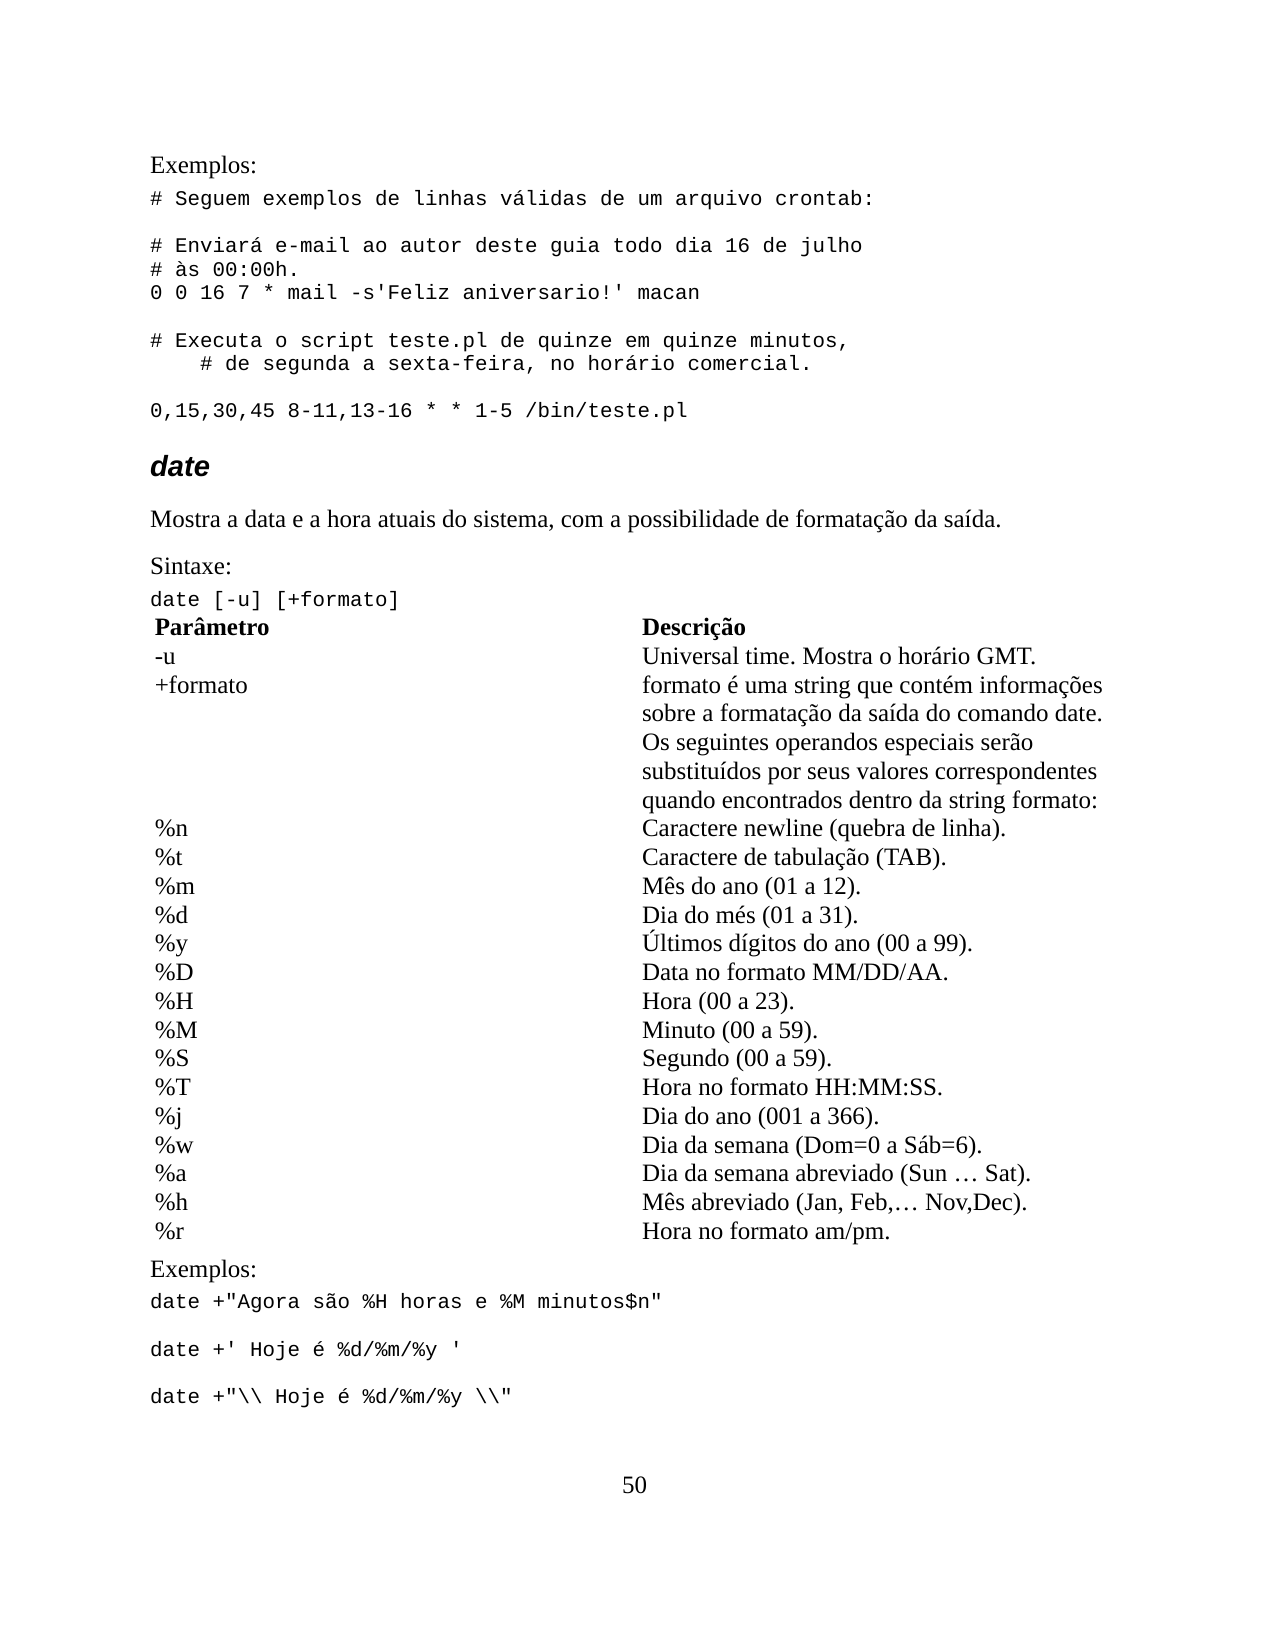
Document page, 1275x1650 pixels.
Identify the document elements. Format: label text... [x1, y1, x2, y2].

text Mostra a data e a hora atuais do sistema, com a possibilidade de formatação da saída. [150, 504, 1125, 533]
table_cell %r [150, 1216, 637, 1245]
table_cell [150, 727, 637, 756]
subtitle date [150, 449, 1125, 483]
table_cell Hora no formato HH:MM:SS. [638, 1072, 1125, 1101]
table_cell %H [150, 986, 637, 1015]
text date [-u] [+formato] [150, 588, 1125, 612]
text date +"Agora são %H horas e %M minutos$n" [150, 1291, 1125, 1315]
table_cell %d [150, 900, 637, 928]
text 0,15,30,45 8-11,13-16 * * 1-5 /bin/teste.pl [150, 401, 1125, 424]
table_cell %T [150, 1072, 637, 1101]
text Exemplos: [150, 150, 1125, 179]
text 0 0 16 7 * mail -s'Feliz aniversario!' macan [150, 282, 1125, 306]
table_cell %y [150, 929, 637, 957]
table_cell %D [150, 957, 637, 986]
table_cell substituídos por seus valores correspondentes [638, 756, 1125, 785]
table_cell %n [150, 814, 637, 842]
table_cell [150, 785, 637, 813]
table_header Parâmetro [150, 612, 637, 641]
table_cell Os seguintes operandos especiais serão [638, 727, 1125, 756]
table_cell Dia da semana (Dom=0 a Sáb=6). [638, 1130, 1125, 1158]
text Sintaxe: [150, 551, 1125, 579]
table_cell [150, 756, 637, 785]
table_cell Caractere de tabulação (TAB). [638, 842, 1125, 871]
table_cell %t [150, 842, 637, 871]
table_cell Hora no formato am/pm. [638, 1216, 1125, 1245]
table_cell %a [150, 1159, 637, 1187]
table_cell Últimos dígitos do ano (00 a 99). [638, 929, 1125, 957]
text # Executa o script teste.pl de quinze em quinze minutos, [150, 329, 1125, 353]
text # Seguem exemplos de linhas válidas de um arquivo crontab: [150, 188, 1125, 211]
table_cell Mês abreviado (Jan, Feb,… Nov,Dec). [638, 1187, 1125, 1216]
table_header Descrição [638, 612, 1125, 641]
text Exemplos: [150, 1254, 1125, 1282]
table_cell Universal time. Mostra o horário GMT. [638, 641, 1125, 670]
table_cell %M [150, 1015, 637, 1043]
table_cell +formato [150, 670, 637, 698]
table_cell Caractere newline (quebra de linha). [638, 814, 1125, 842]
table_cell Hora (00 a 23). [638, 986, 1125, 1015]
text # Enviará e-mail ao autor deste guia todo dia 16 de julho [150, 235, 1125, 259]
table_cell Dia da semana abreviado (Sun … Sat). [638, 1159, 1125, 1187]
text date +' Hoje é %d/%m/%y ' [150, 1339, 1125, 1362]
table_cell formato é uma string que contém informações [638, 670, 1125, 698]
table_cell Segundo (00 a 59). [638, 1044, 1125, 1072]
table_cell %m [150, 871, 637, 900]
table_cell sobre a formatação da saída do comando date. [638, 699, 1125, 727]
table_cell Dia do més (01 a 31). [638, 900, 1125, 928]
table_cell %j [150, 1101, 637, 1130]
table_cell %S [150, 1044, 637, 1072]
text # às 00:00h. [150, 259, 1125, 282]
table_cell %w [150, 1130, 637, 1158]
text date +"\\ Hoje é %d/%m/%y \\" [150, 1386, 1125, 1409]
table_cell %h [150, 1187, 637, 1216]
table_cell Minuto (00 a 59). [638, 1015, 1125, 1043]
table_cell Dia do ano (001 a 366). [638, 1101, 1125, 1130]
table_cell quando encontrados dentro da string formato: [638, 785, 1125, 813]
table_cell Data no formato MM/DD/AA. [638, 957, 1125, 986]
table_cell -u [150, 641, 637, 670]
table_cell Mês do ano (01 a 12). [638, 871, 1125, 900]
text # de segunda a sexta-feira, no horário comercial. [150, 353, 1125, 377]
table_cell [150, 699, 637, 727]
